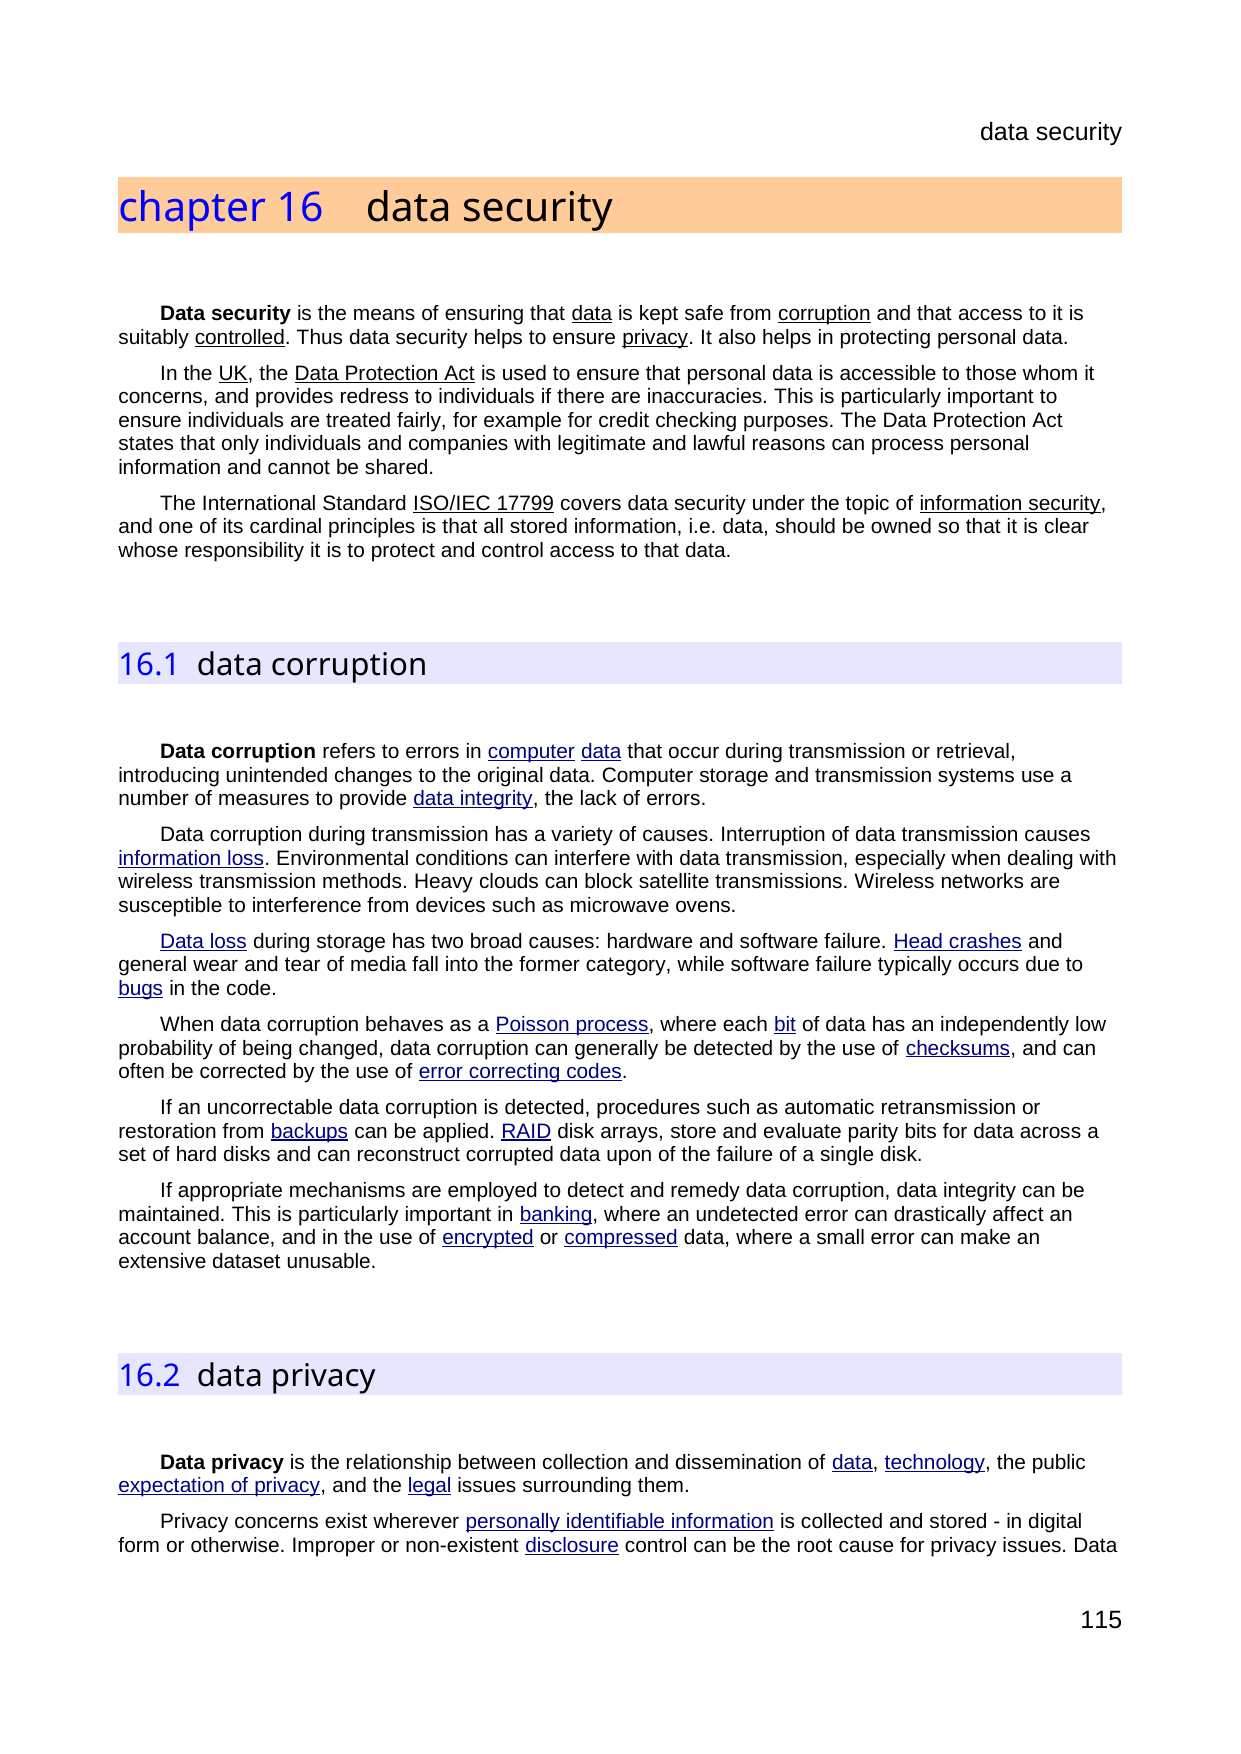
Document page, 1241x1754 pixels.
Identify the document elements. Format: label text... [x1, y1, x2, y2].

text Privacy concerns exist wherever personally identifiable information is collected and stored - in digital form or otherwise. Improper or non-existent disclosure control can be the root cause for privacy issues. Data [118, 1510, 1122, 1557]
subtitle data corruption [118, 642, 1122, 684]
subtitle data security [118, 177, 1122, 233]
text Data security is the means of ensuring that data is kept safe from corruption and that access to it is suitably controlled. Thus data security helps to ensure privacy. It also helps in protecting personal data. [118, 302, 1122, 349]
text If appropriate mechanisms are employed to detect and remedy data corruption, data integrity can be maintained. This is particularly important in banking, where an undetected error can drastically affect an account balance, and in the use of encrypted or compressed data, where a small error can make an extensive dataset unusable. [118, 1179, 1122, 1273]
text Data privacy is the relationship between collection and dissemination of data, technology, the public expectation of privacy, and the legal issues surrounding them. [118, 1450, 1122, 1497]
text Data corruption during transmission has a variety of causes. Interruption of data transmission causes information loss. Environmental conditions can interfere with data transmission, especially when dealing with wireless transmission methods. Heavy clouds can block satellite transmissions. Wireless networks are susceptible to interference from devices such as microwave ovens. [118, 823, 1122, 917]
text In the UK, the Data Protection Act is used to ensure that personal data is accessible to those whom it concerns, and provides redress to individuals if there are inaccuracies. This is particularly important to ensure individuals are treated fairly, for example for credit checking purposes. The Data Protection Act states that only individuals and companies with legitimate and lawful reasons can process personal information and cannot be shared. [118, 361, 1122, 479]
subtitle data privacy [118, 1353, 1122, 1395]
text If an uncorrectable data corruption is detected, procedures such as automatic retransmission or restoration from backups can be applied. RAID disk arrays, store and evaluate parity bits for data across a set of hard disks and can reconstruct corrupted data upon of the failure of a single disk. [118, 1096, 1122, 1166]
text Data corruption refers to errors in computer data that occur during transmission or retrieval, introducing unintended changes to the original data. Computer storage and transmission systems use a number of measures to provide data integrity, the lack of errors. [118, 739, 1122, 810]
text When data corruption behaves as a Poisson process, where each bit of data has an independently low probability of being changed, data corruption can generally be detected by the use of checksums, and can often be corrected by the use of error correcting codes. [118, 1012, 1122, 1083]
text The International Standard ISO/IEC 17799 covers data security under the topic of information security, and one of its cardinal principles is that all stored information, i.e. data, should be owned so that it is clear whose responsibility it is to protect and control access to that data. [118, 491, 1122, 562]
text Data loss during storage has two broad causes: hardware and software failure. Head crashes and general wear and tear of media fall into the former category, while software failure typically occurs due to bugs in the code. [118, 929, 1122, 1000]
